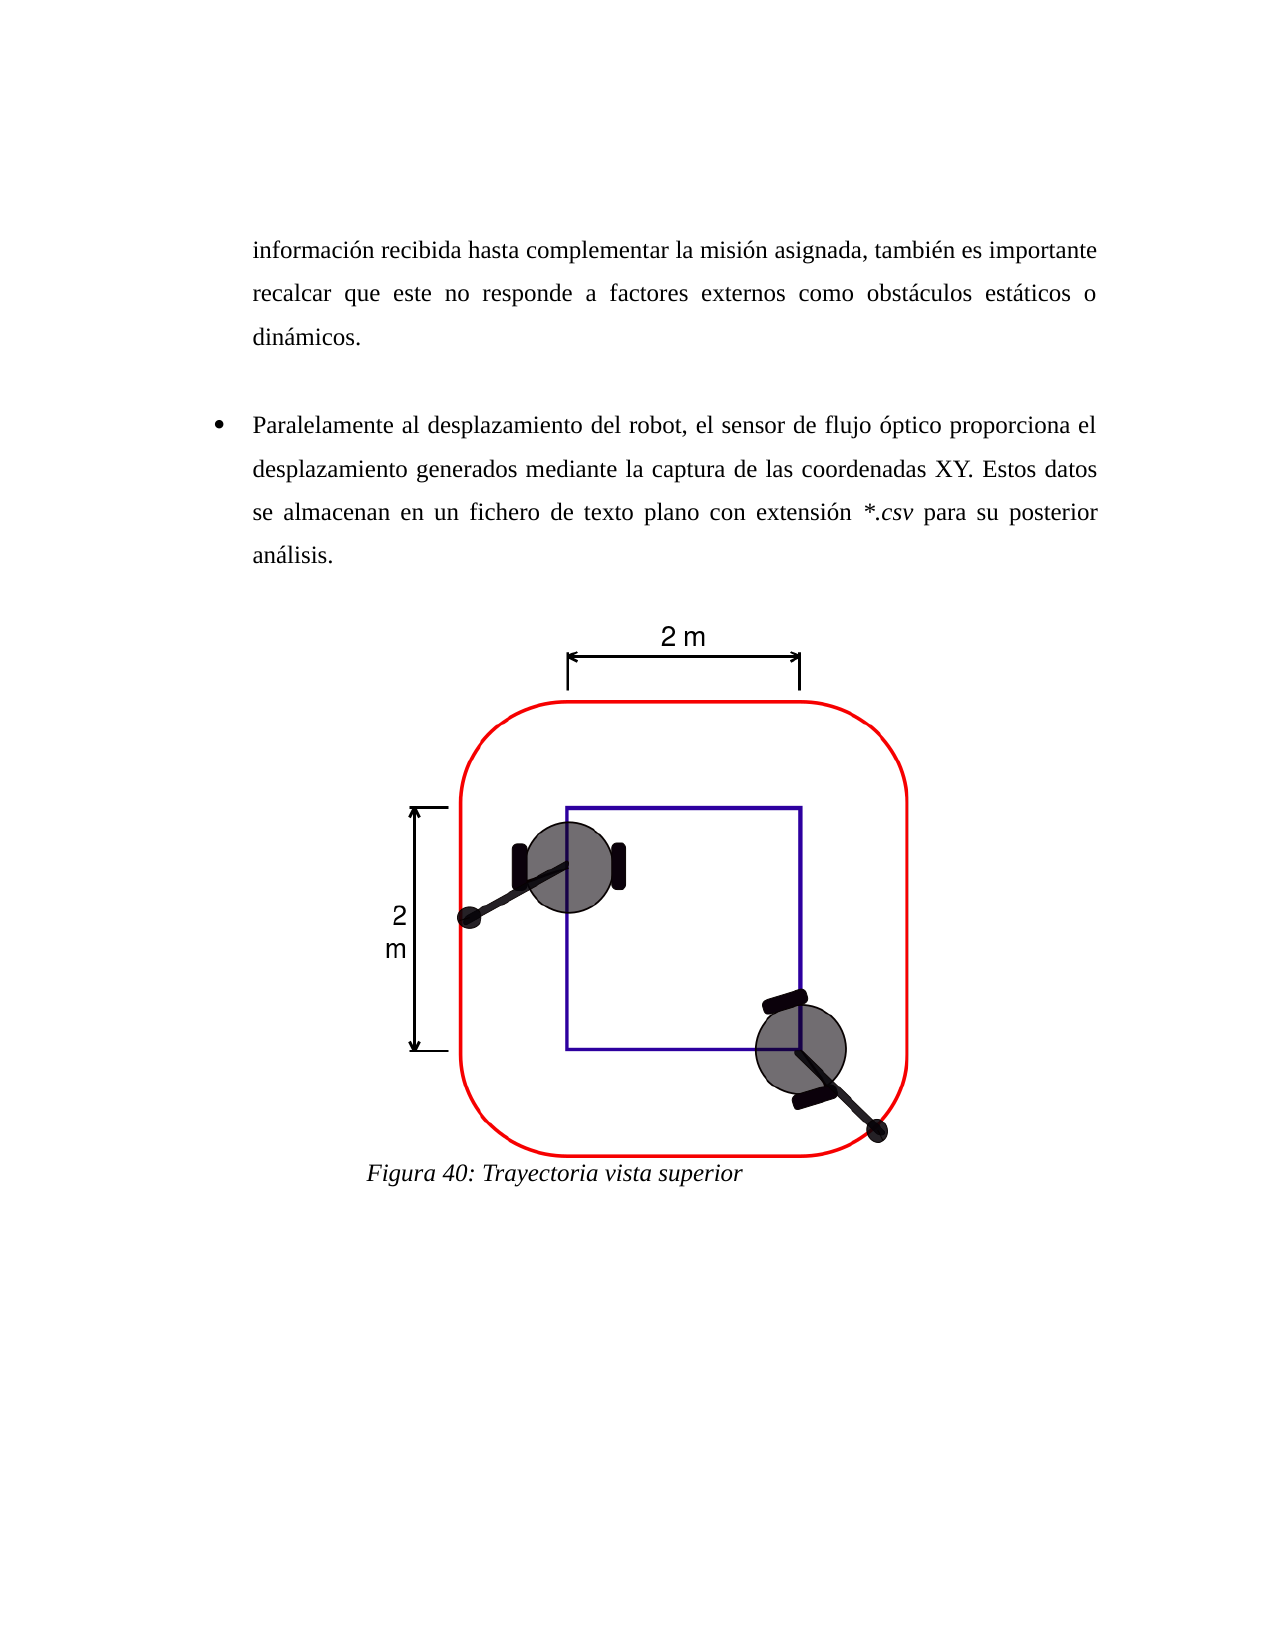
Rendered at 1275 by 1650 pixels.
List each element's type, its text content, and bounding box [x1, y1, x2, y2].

picture [366, 616, 909, 1159]
list información recibida hasta complementar la misión asignada, también es importante recalcar que este no responde a factores externos como obstáculos estáticos o dinámicos. [215, 235, 1098, 350]
list Paralelamente al desplazamiento del robot, el sensor de flujo óptico proporciona el desplazamiento generados mediante la captura de las coordenadas XY. Estos datos se almacenan en un fichero de texto plano con extensión *.csv para su posterior análisis. [215, 411, 1098, 569]
text Figura 40: Trayectoria vista superior [366, 1159, 908, 1187]
